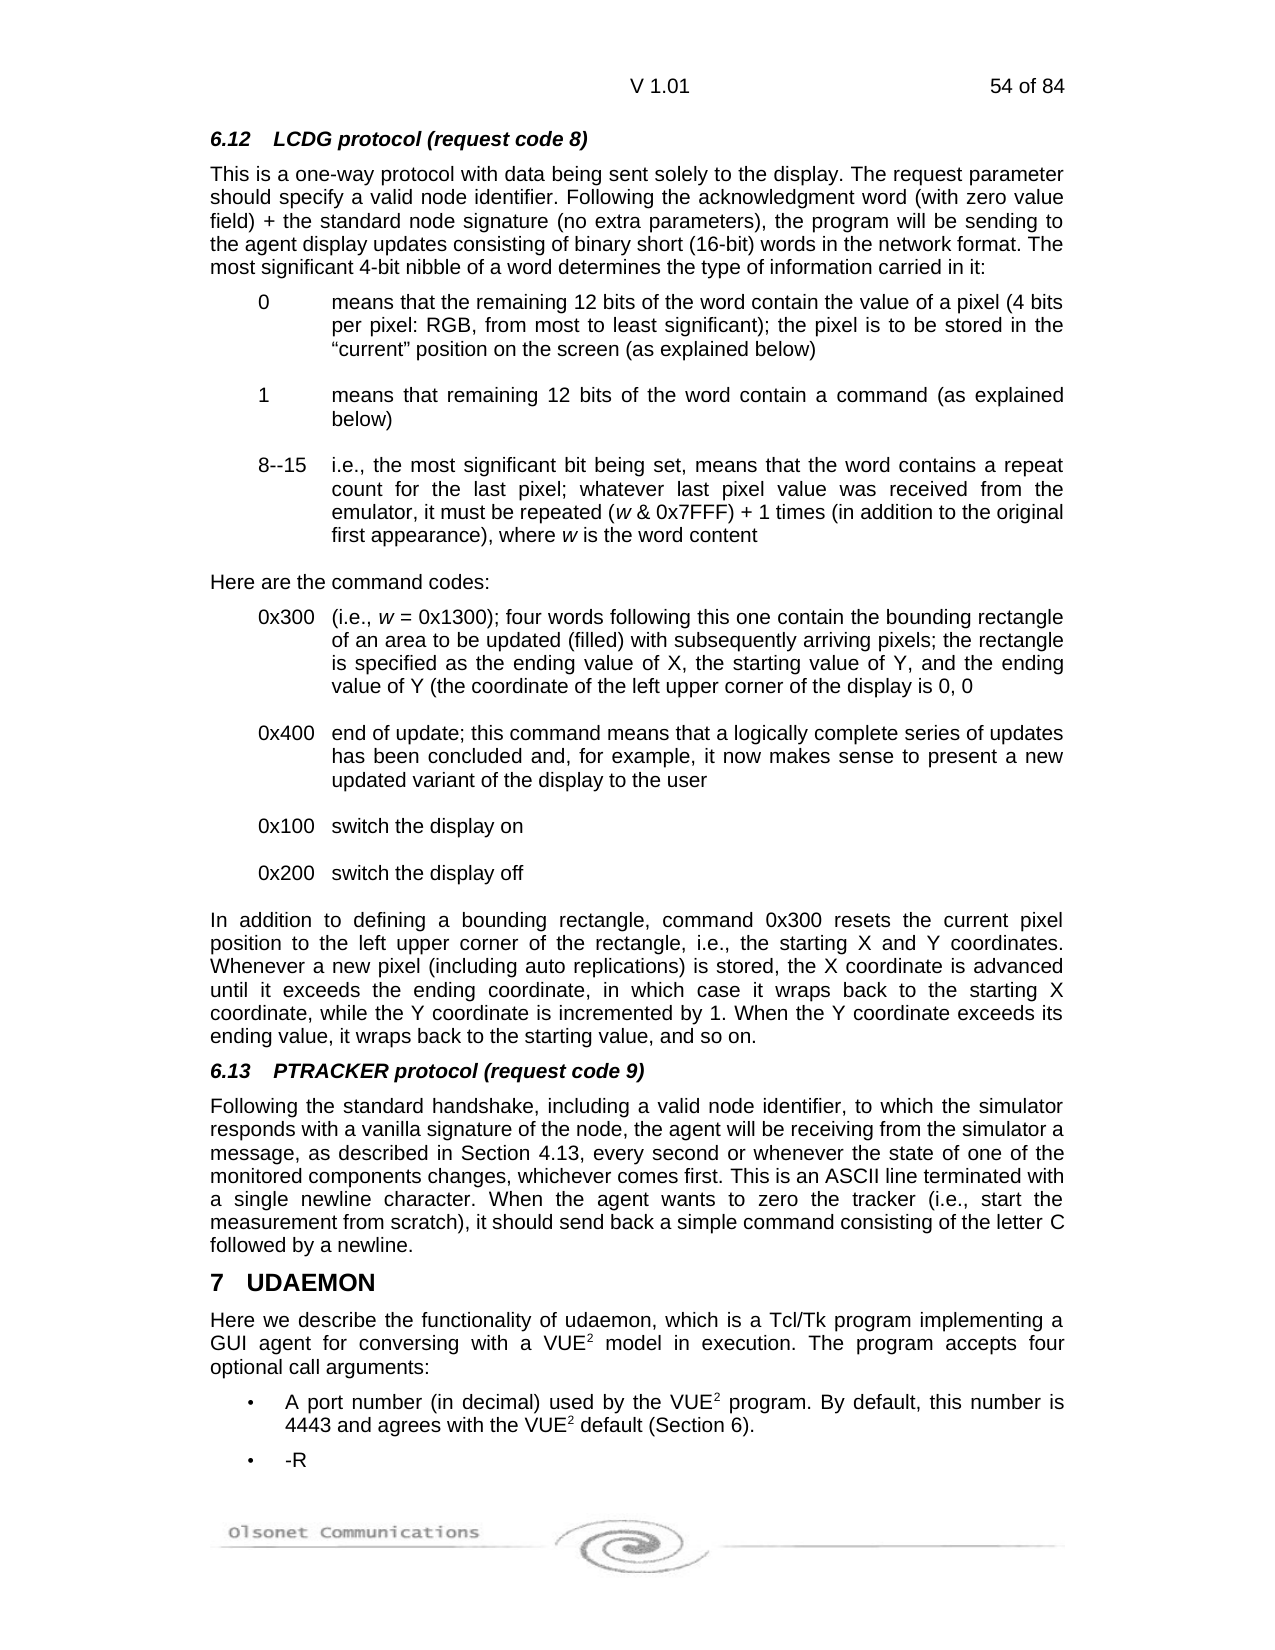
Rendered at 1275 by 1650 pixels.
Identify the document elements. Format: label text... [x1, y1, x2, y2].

table_cell 8--15 [258, 454, 331, 570]
table_cell 0x200 [258, 862, 331, 908]
text This is a one-way protocol with data being sent solely to the display. The request parameter should specify a valid node identifier. Following the acknowledgment word (with zero value field) + the standard node signature (no extra parameters), the program will be sending to the agent display updates consisting of binary short (16-bit) words in the network format. The most significant 4-bit nibble of a word determines the type of information carried in it: [210, 163, 1065, 279]
list -R [247, 1448, 1065, 1472]
table_header means that the remaining 12 bits of the word contain the value of a pixel (4 bits per pixel: RGB, from most to least significant); the pixel is to be stored in the “current” position on the screen (as explained below) [331, 291, 1065, 384]
table_cell 0x100 [258, 815, 331, 862]
list A port number (in decimal) used by the VUE2 program. By default, this number is 4443 and agrees with the VUE2 default (Section 6). [247, 1390, 1065, 1437]
picture [210, 1504, 1065, 1596]
table_header 0 [258, 291, 331, 384]
text In addition to defining a bounding rectangle, command 0x300 resets the current pixel position to the left upper corner of the rectangle, i.e., the starting X and Y coordinates. Whenever a new pixel (including auto replications) is stored, the X coordinate is advanced until it exceeds the ending coordinate, in which case it wraps back to the starting X coordinate, while the Y coordinate is incremented by 1. When the Y coordinate exceeds its ending value, it wraps back to the starting value, and so on. [210, 908, 1065, 1048]
table_cell switch the display on [331, 815, 1065, 862]
subtitle LCDG protocol (request code 8) [210, 128, 1065, 151]
table_header (i.e., w = 0x1300); four words following this one contain the bounding rectangle of an area to be updated (filled) with subsequently arriving pixels; the rectangle is specified as the ending value of X, the starting value of Y, and the ending value of Y (the coordinate of the left upper corner of the display is 0, 0 [331, 605, 1065, 722]
table_cell end of update; this command means that a logically complete series of updates has been concluded and, for example, it now makes sense to present a new updated variant of the display to the user [331, 722, 1065, 815]
subtitle PTRACKER protocol (request code 9) [210, 1060, 1065, 1083]
table_cell 1 [258, 384, 331, 454]
table_cell i.e., the most significant bit being set, means that the word contains a repeat count for the last pixel; whatever last pixel value was received from the emulator, it must be repeated (w & 0x7FFF) + 1 times (in addition to the original first appearance), where w is the word content [331, 454, 1065, 570]
text Here are the command codes: [210, 570, 1065, 593]
subtitle UDAEMON [210, 1269, 1065, 1297]
table_header 0x300 [258, 605, 331, 722]
table_cell means that remaining 12 bits of the word contain a command (as explained below) [331, 384, 1065, 454]
text Following the standard handshake, including a valid node identifier, to which the simulator responds with a vanilla signature of the node, the agent will be receiving from the simulator a message, as described in Section 4.13, every second or whenever the state of one of the monitored components changes, whichever comes first. This is an ASCII line terminated with a single newline character. When the agent wants to zero the tracker (i.e., start the measurement from scratch), it should send back a simple command consisting of the letter C followed by a newline. [210, 1095, 1065, 1257]
table_cell 0x400 [258, 722, 331, 815]
text Here we describe the functionality of udaemon, which is a Tcl/Tk program implementing a GUI agent for conversing with a VUE2 model in execution. The program accepts four optional call arguments: [210, 1309, 1065, 1378]
table_cell switch the display off [331, 862, 1065, 908]
